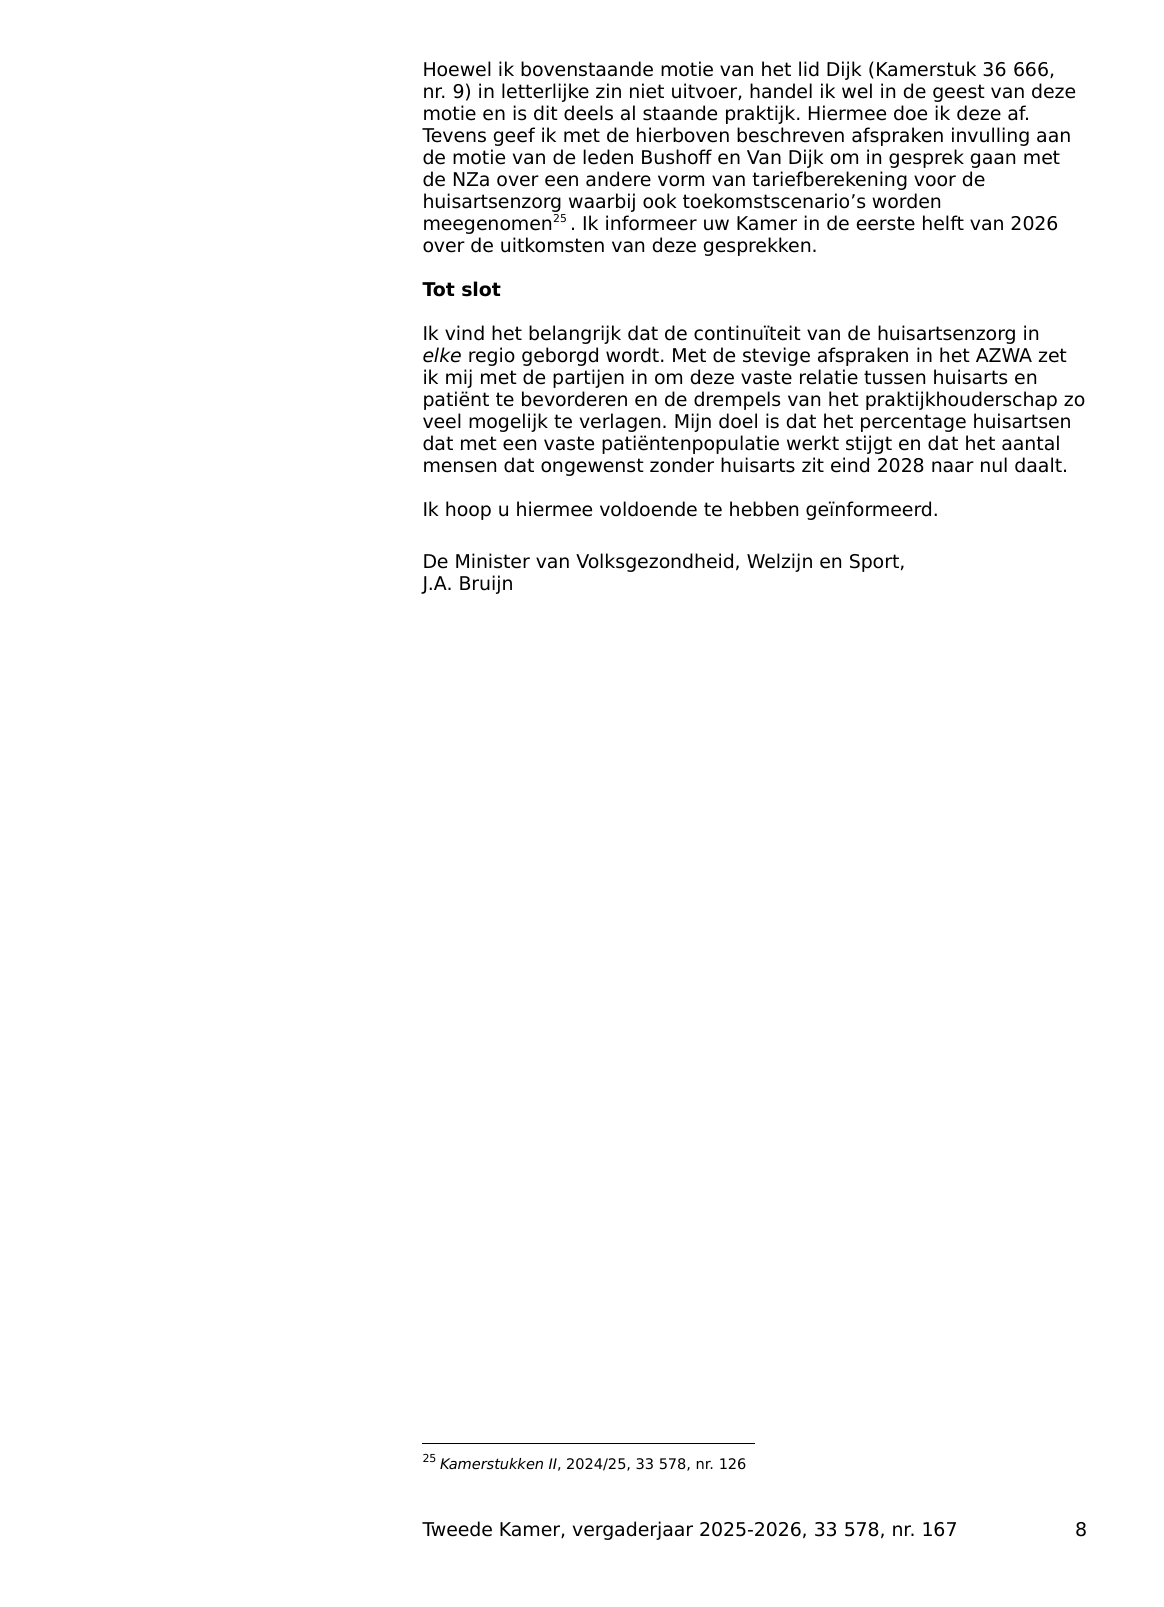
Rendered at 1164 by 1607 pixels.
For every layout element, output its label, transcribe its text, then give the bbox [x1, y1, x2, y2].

text Hoewel ik bovenstaande motie van het lid Dijk (Kamerstuk 36 666, nr. 9) in letterlijke zin niet uitvoer, handel ik wel in de geest van deze motie en is dit deels al staande praktijk. Hiermee doe ik deze af. Tevens geef ik met de hierboven beschreven afspraken invulling aan de motie van de leden Bushoff en Van Dijk om in gesprek gaan met de NZa over een andere vorm van tariefberekening voor de huisartsenzorg waarbij ook toekomstscenario’s worden meegenomen. Ik informeer uw Kamer in de eerste helft van 2026 over de uitkomsten van deze gesprekken. [422, 59, 1087, 257]
text Ik vind het belangrijk dat de continuïteit van de huisartsenzorg in elke regio geborgd wordt. Met de stevige afspraken in het AZWA zet ik mij met de partijen in om deze vaste relatie tussen huisarts en patiënt te bevorderen en de drempels van het praktijkhouderschap zo veel mogelijk te verlagen. Mijn doel is dat het percentage huisartsen dat met een vaste patiëntenpopulatie werkt stijgt en dat het aantal mensen dat ongewenst zonder huisarts zit eind 2028 naar nul daalt. [422, 323, 1087, 477]
text Ik hoop u hiermee voldoende te hebben geïnformeerd. [422, 499, 1087, 521]
text De Minister van Volksgezondheid, Welzijn en Sport, J.A. Bruijn [422, 551, 1087, 595]
subtitle Tot slot [422, 279, 1087, 301]
text Kamerstukken II, 2024/25, 33 578, nr. 126 [422, 1452, 1087, 1474]
